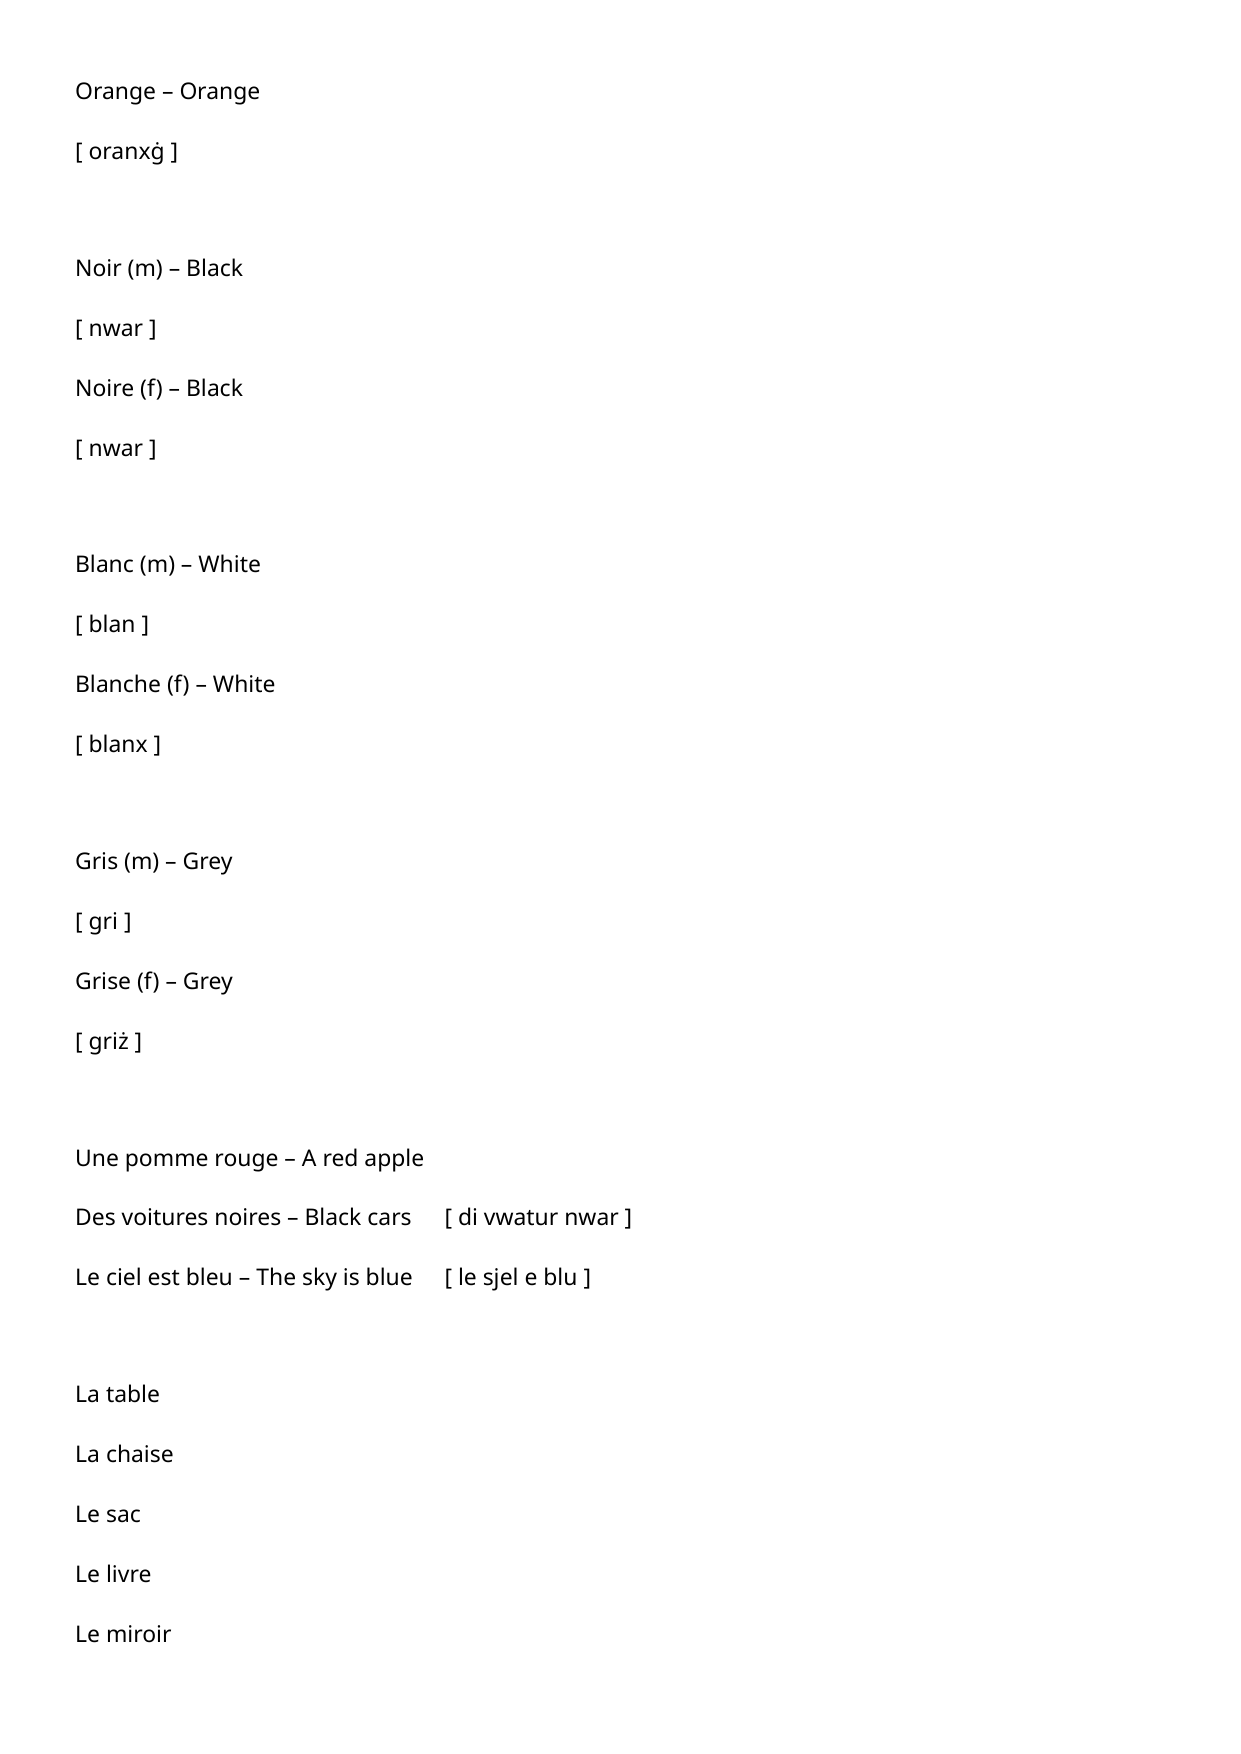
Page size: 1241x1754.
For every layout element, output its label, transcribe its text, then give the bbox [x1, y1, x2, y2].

text Gris (m) – Grey [75, 845, 1165, 876]
text Des voitures noires – Black cars [ di vwatur nwar ] [75, 1201, 1165, 1233]
text La table [75, 1378, 1165, 1409]
text Noir (m) – Black [75, 252, 1165, 283]
text [ nwar ] [75, 431, 1165, 463]
text [ griż ] [75, 1024, 1165, 1056]
text [ nwar ] [75, 312, 1165, 343]
text Le ciel est bleu – The sky is blue [ le sjel e blu ] [75, 1261, 1165, 1292]
text Le miroir [75, 1618, 1165, 1649]
text Noire (f) – Black [75, 372, 1165, 403]
text Grise (f) – Grey [75, 965, 1165, 996]
text [ oranxġ ] [75, 135, 1165, 166]
text [ blanx ] [75, 728, 1165, 759]
text Une pomme rouge – A red apple [75, 1141, 1165, 1173]
text [ gri ] [75, 905, 1165, 936]
text La chaise [75, 1438, 1165, 1469]
text Le sac [75, 1498, 1165, 1529]
text Le livre [75, 1558, 1165, 1589]
text Blanc (m) – White [75, 548, 1165, 579]
text Orange – Orange [75, 75, 1165, 106]
text Blanche (f) – White [75, 668, 1165, 699]
text [ blan ] [75, 608, 1165, 639]
